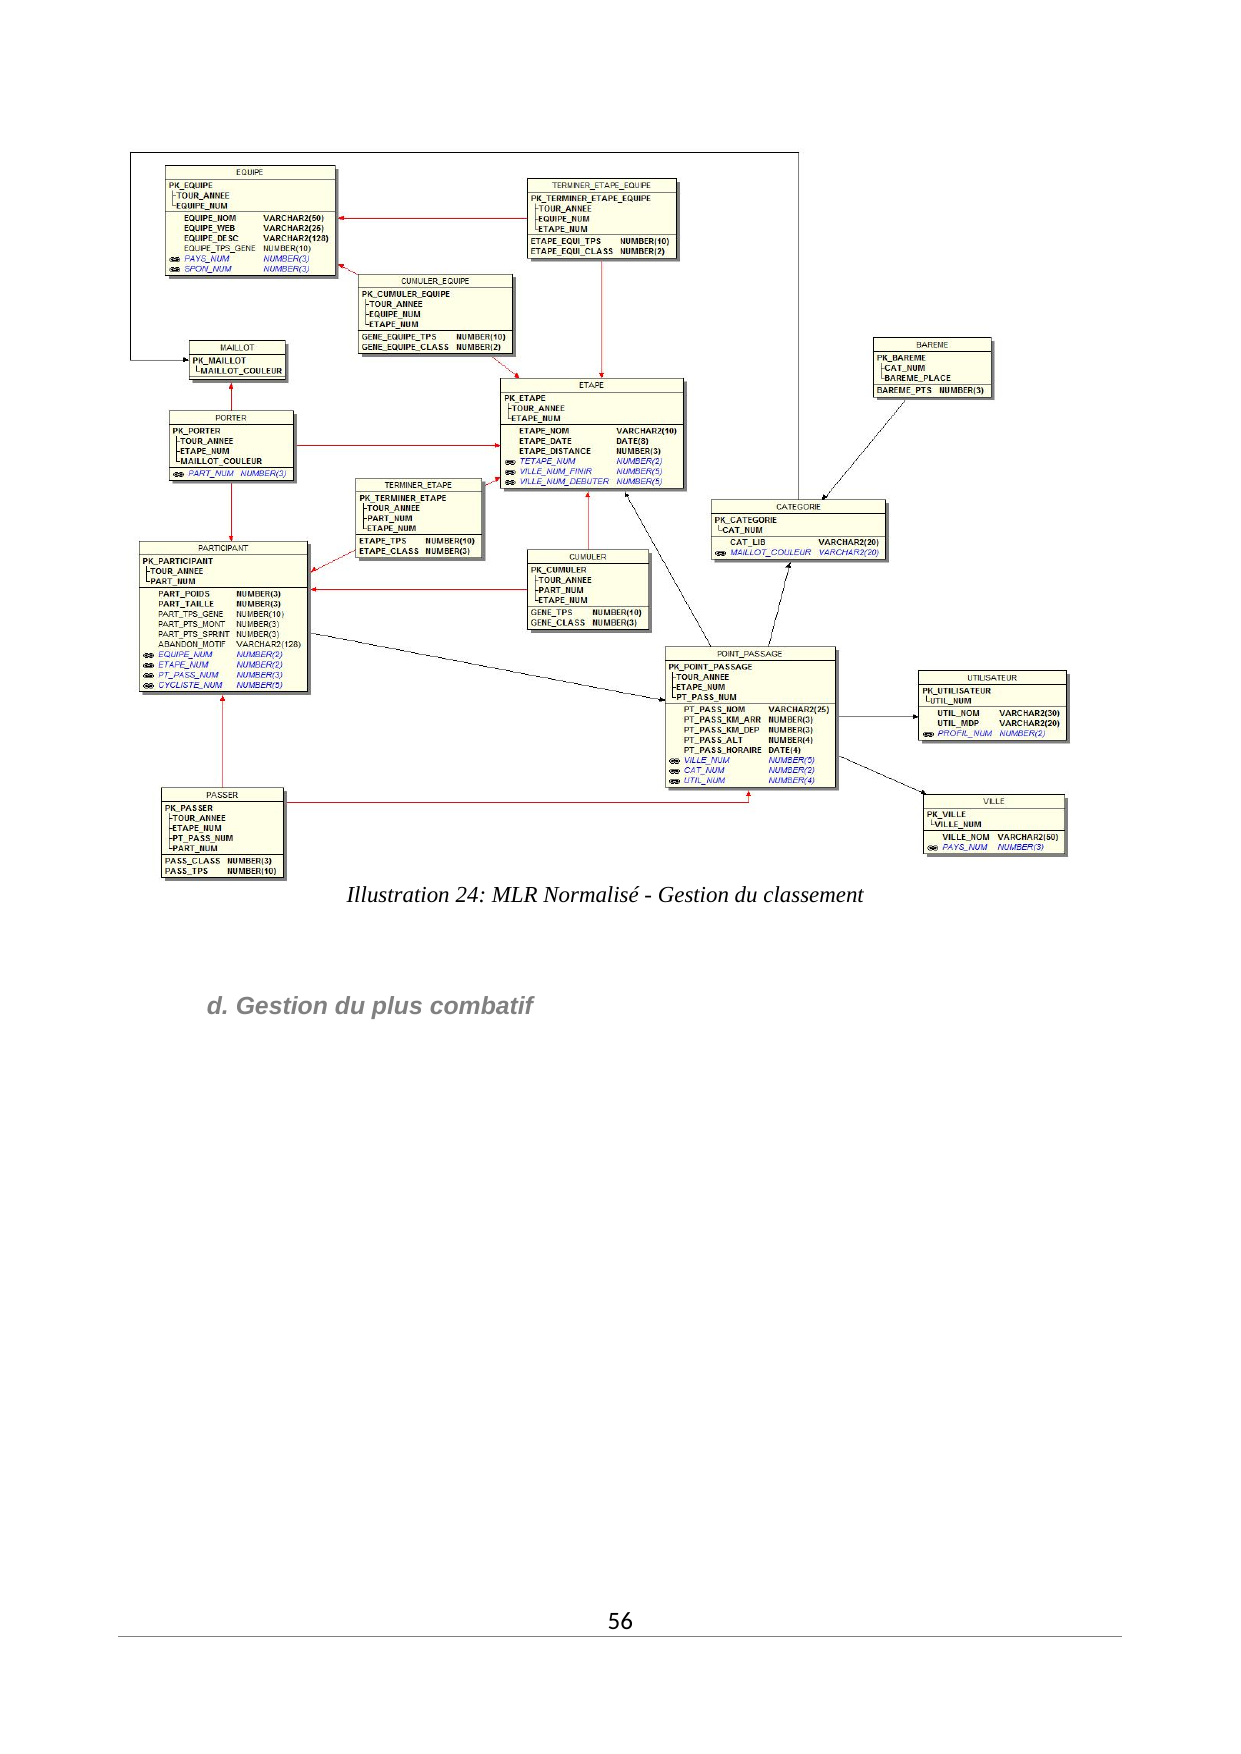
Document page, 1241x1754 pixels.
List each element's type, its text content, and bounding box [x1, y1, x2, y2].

text Illustration 24: MLR Normalisé - Gestion du classement [67, 882, 1146, 908]
picture [66, 130, 1071, 882]
subtitle Gestion du plus combatif [207, 991, 1122, 1020]
